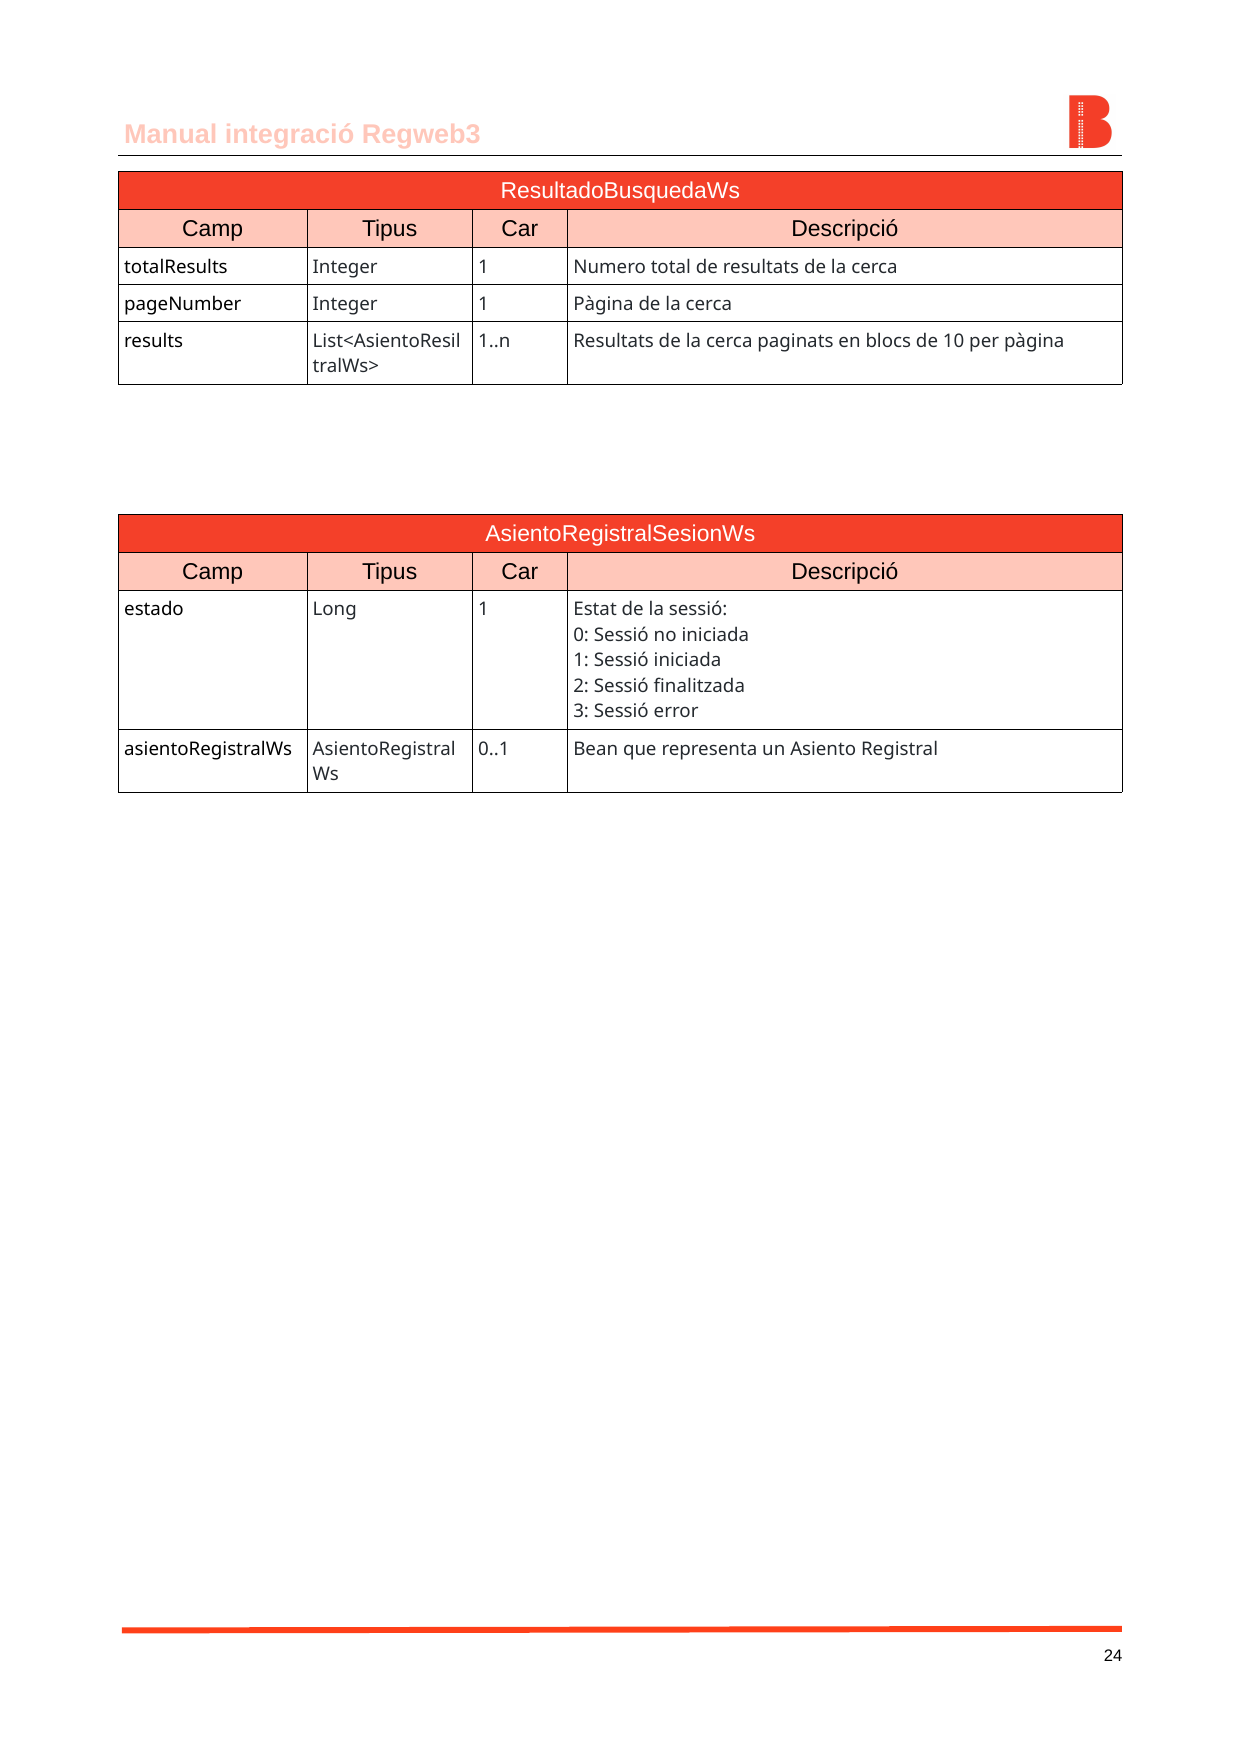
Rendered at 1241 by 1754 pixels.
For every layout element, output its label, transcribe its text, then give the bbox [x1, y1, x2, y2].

table_cell Descripció [568, 553, 1122, 590]
table_cell totalResults [119, 248, 307, 284]
table_cell 1 [473, 285, 567, 321]
table_cell asientoRegistralWs [119, 730, 307, 792]
table_cell Tipus [308, 553, 472, 590]
table_cell estado [119, 591, 307, 729]
table_header AsientoRegistralSesionWs [119, 515, 1122, 552]
table_cell Pàgina de la cerca [568, 285, 1122, 321]
table_cell Resultats de la cerca paginats en blocs de 10 per pàgina [568, 322, 1122, 384]
table_cell 0..1 [473, 730, 567, 792]
table_cell Camp [119, 210, 307, 247]
table_cell Integer [308, 248, 472, 284]
table_cell Tipus [308, 210, 472, 247]
table_cell List<AsientoResiltralWs> [308, 322, 472, 384]
table_cell Integer [308, 285, 472, 321]
table_cell Descripció [568, 210, 1122, 247]
table_cell Estat de la sessió: 0: Sessió no iniciada 1: Sessió iniciada 2: Sessió finalitzada 3: Sessió error [568, 591, 1122, 729]
table_cell Car [473, 210, 567, 247]
table_cell 1 [473, 248, 567, 284]
table_header ResultadoBusquedaWs [119, 172, 1122, 209]
table_cell Bean que representa un Asiento Registral [568, 730, 1122, 792]
table_cell results [119, 322, 307, 384]
table_cell Long [308, 591, 472, 729]
table_cell 1..n [473, 322, 567, 384]
table_cell Camp [119, 553, 307, 590]
picture [1063, 94, 1117, 150]
table_cell Numero total de resultats de la cerca [568, 248, 1122, 284]
table_cell Car [473, 553, 567, 590]
table_cell pageNumber [119, 285, 307, 321]
table_cell AsientoRegistralWs [308, 730, 472, 792]
table_cell 1 [473, 591, 567, 729]
